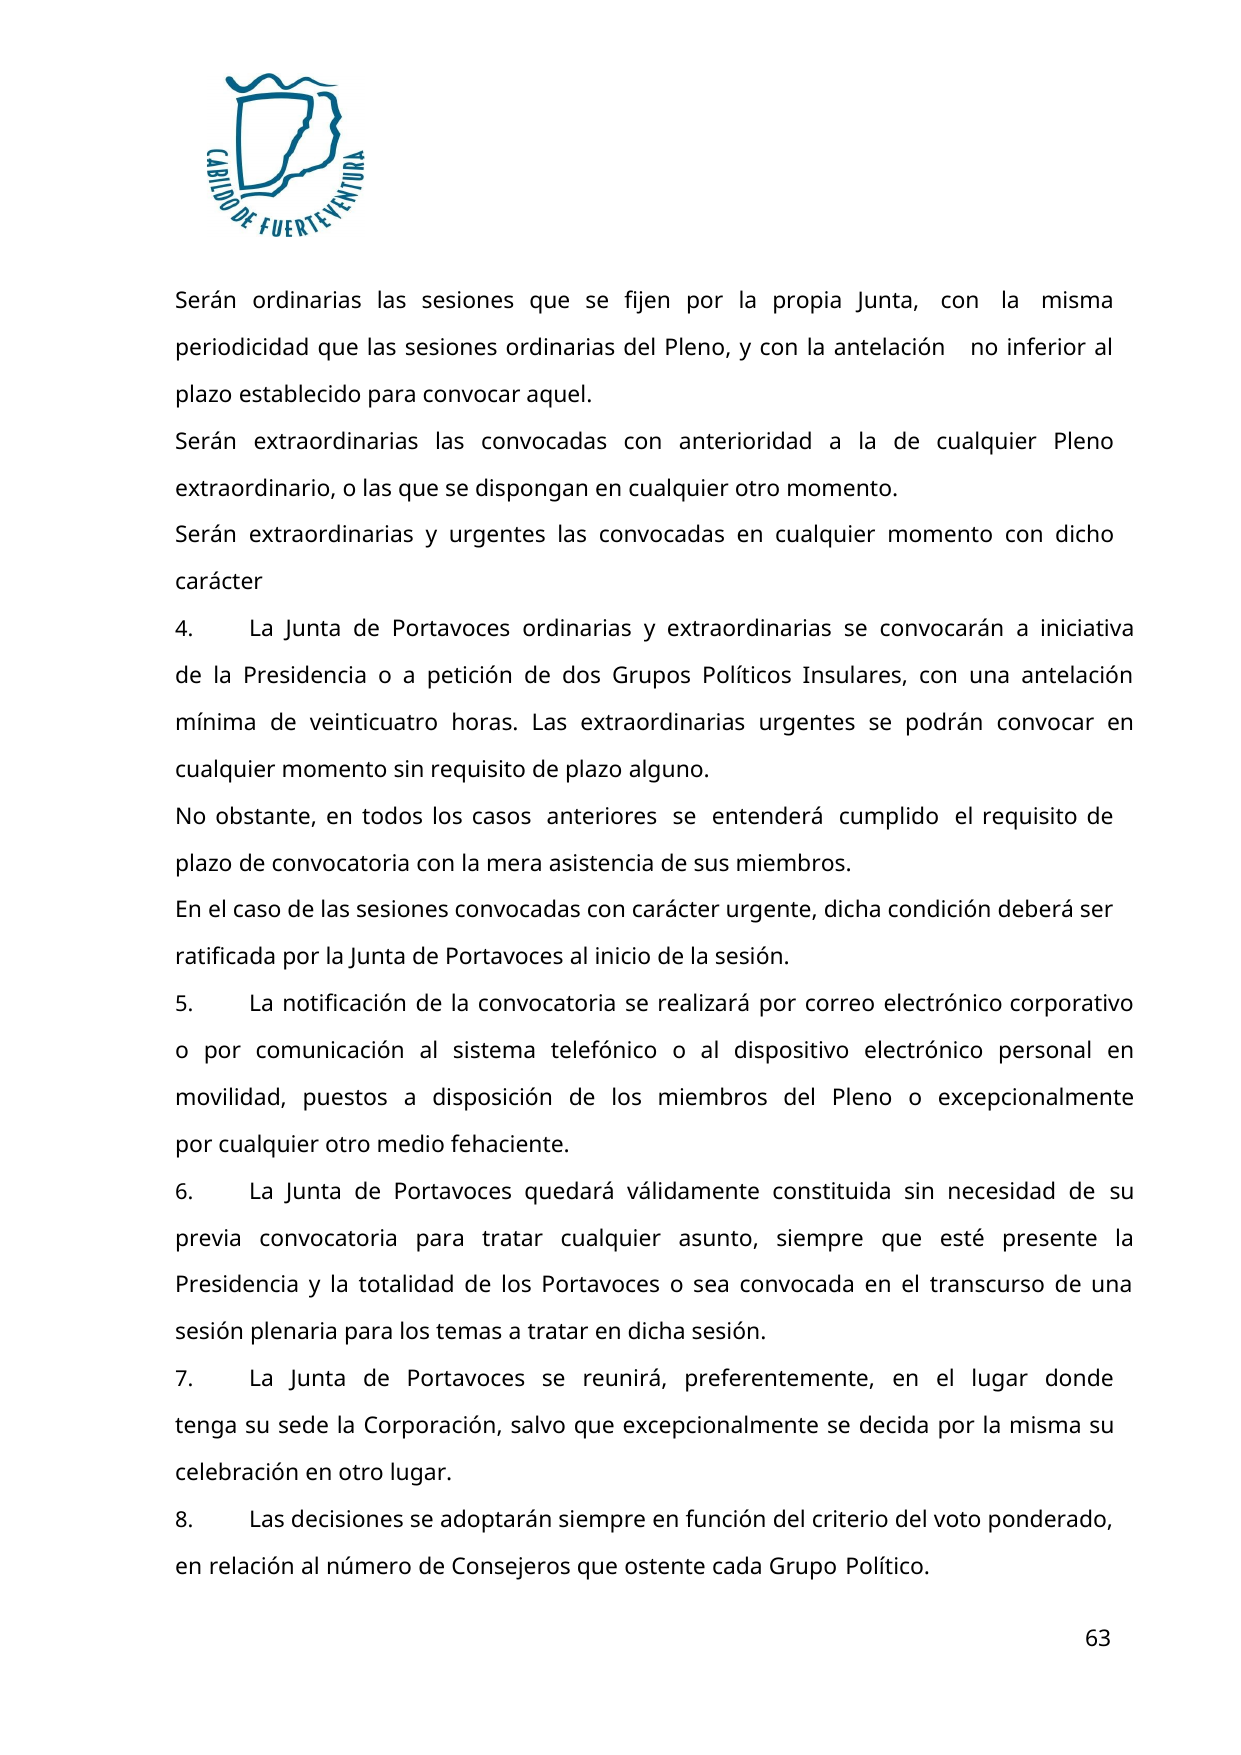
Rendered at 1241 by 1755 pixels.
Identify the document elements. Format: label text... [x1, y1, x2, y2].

text Serán ordinarias las sesiones que se fijen por la propia Junta, con la misma periodicidad que las sesiones ordinarias del Pleno, y con la antelación no inferior al plazo establecido para convocar aquel. [175, 284, 1114, 409]
list La Junta de Portavoces se reunirá, preferentemente, en el lugar donde tenga su sede la Corporación, salvo que excepcionalmente se decida por la misma su celebración en otro lugar. [175, 1362, 1114, 1487]
text Serán extraordinarias las convocadas con anterioridad a la de cualquier Pleno extraordinario, o las que se dispongan en cualquier otro momento. [175, 424, 1114, 503]
text En el caso de las sesiones convocadas con carácter urgente, dicha condición deberá ser ratificada por la Junta de Portavoces al inicio de la sesión. [175, 893, 1114, 971]
list La Junta de Portavoces ordinarias y extraordinarias se convocarán a iniciativa de la Presidencia o a petición de dos Grupos Políticos Insulares, con una antelación mínima de veinticuatro horas. Las extraordinarias urgentes se podrán convocar en cualquier momento sin requisito de plazo alguno. [175, 612, 1134, 784]
list Las decisiones se adoptarán siempre en función del criterio del voto ponderado, en relación al número de Consejeros que ostente cada Grupo Político. [175, 1503, 1114, 1581]
list La Junta de Portavoces quedará válidamente constituida sin necesidad de su previa convocatoria para tratar cualquier asunto, siempre que esté presente la Presidencia y la totalidad de los Portavoces o sea convocada en el transcurso de una sesión plenaria para los temas a tratar en dicha sesión. [175, 1174, 1134, 1346]
text No obstante, en todos los casos anteriores se entenderá cumplido el requisito de plazo de convocatoria con la mera asistencia de sus miembros. [175, 799, 1114, 878]
list La notificación de la convocatoria se realizará por correo electrónico corporativo o por comunicación al sistema telefónico o al dispositivo electrónico personal en movilidad, puestos a disposición de los miembros del Pleno o excepcionalmente por cualquier otro medio fehaciente. [175, 987, 1134, 1159]
text Serán extraordinarias y urgentes las convocadas en cualquier momento con dicho carácter [175, 518, 1114, 596]
